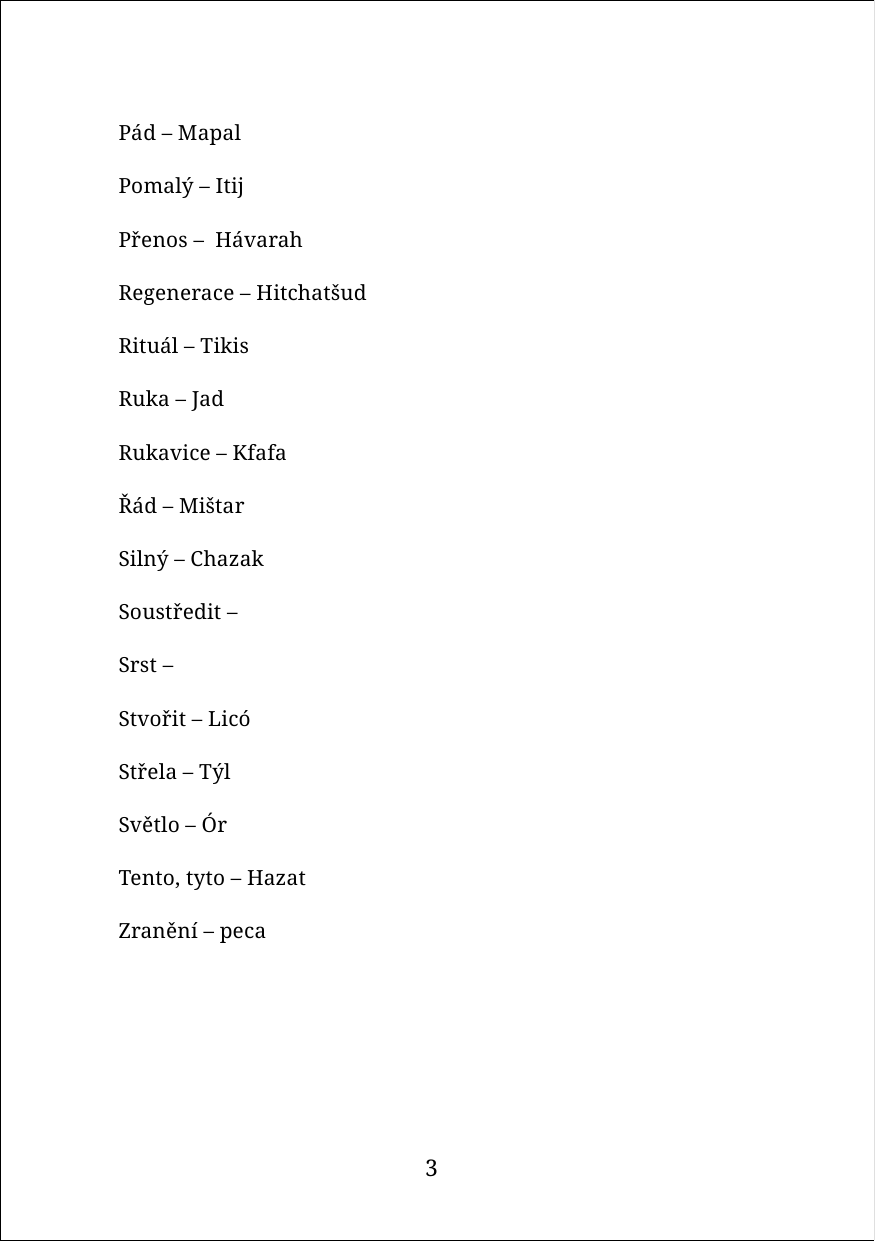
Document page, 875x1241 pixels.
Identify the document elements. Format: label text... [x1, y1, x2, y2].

text Srst – [118, 651, 756, 679]
text Zranění – peca [118, 917, 756, 945]
text Regenerace – Hitchatšud [118, 278, 756, 306]
text Přenos – Hávarah [118, 225, 756, 253]
text Řád – Mištar [118, 491, 756, 519]
text Pád – Mapal [118, 118, 756, 147]
text Soustředit – [118, 597, 756, 626]
text Rituál – Tikis [118, 331, 756, 359]
text Ruka – Jad [118, 384, 756, 413]
text Rukavice – Kfafa [118, 438, 756, 466]
text Tento, tyto – Hazat [118, 863, 756, 892]
text Stvořit – Licó [118, 704, 756, 732]
text Světlo – Ór [118, 810, 756, 839]
text Střela – Týl [118, 757, 756, 785]
text Silný – Chazak [118, 544, 756, 572]
text Pomalý – Itij [118, 171, 756, 200]
